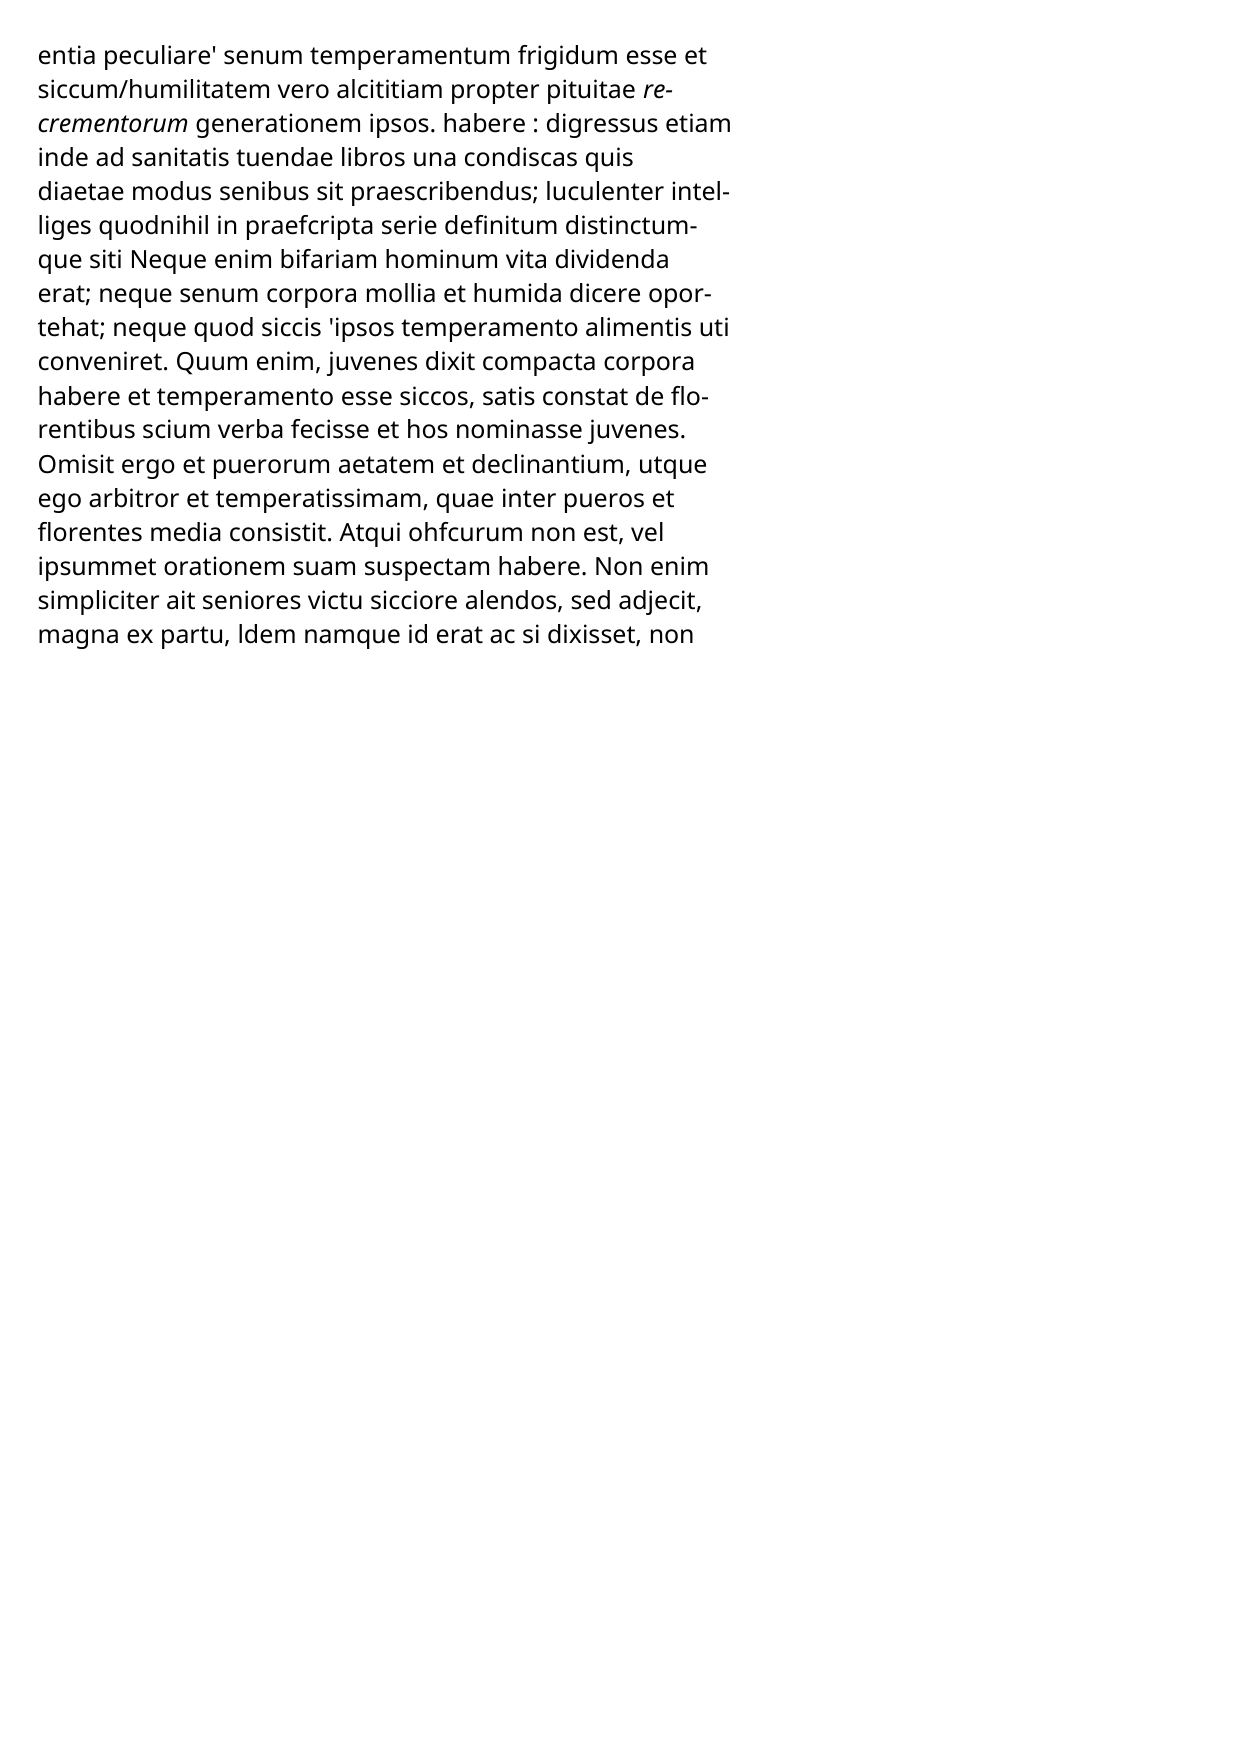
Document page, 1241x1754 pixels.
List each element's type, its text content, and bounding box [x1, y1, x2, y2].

text entia peculiare' senum temperamentum frigidum esse et siccum/humilitatem vero alcititiam propter pituitae re- crementorum generationem ipsos. habere : digressus etiam inde ad sanitatis tuendae libros una condiscas quis diaetae modus senibus sit praescribendus; luculenter intel- liges quodnihil in praefcripta serie definitum distinctum- que siti Neque enim bifariam hominum vita dividenda erat; neque senum corpora mollia et humida dicere opor- tehat; neque quod siccis 'ipsos temperamento alimentis uti conveniret. Quum enim, juvenes dixit compacta corpora habere et temperamento esse siccos, satis constat de flo- rentibus scium verba fecisse et hos nominasse juvenes. Omisit ergo et puerorum aetatem et declinantium, utque ego arbitror et temperatissimam, quae inter pueros et florentes media consistit. Atqui ohfcurum non est, vel ipsummet orationem suam suspectam habere. Non enim simpliciter ait seniores victu sicciore alendos, sed adjecit, magna ex partu, ldem namque id erat ac si dixisset, non [37, 37, 1203, 651]
